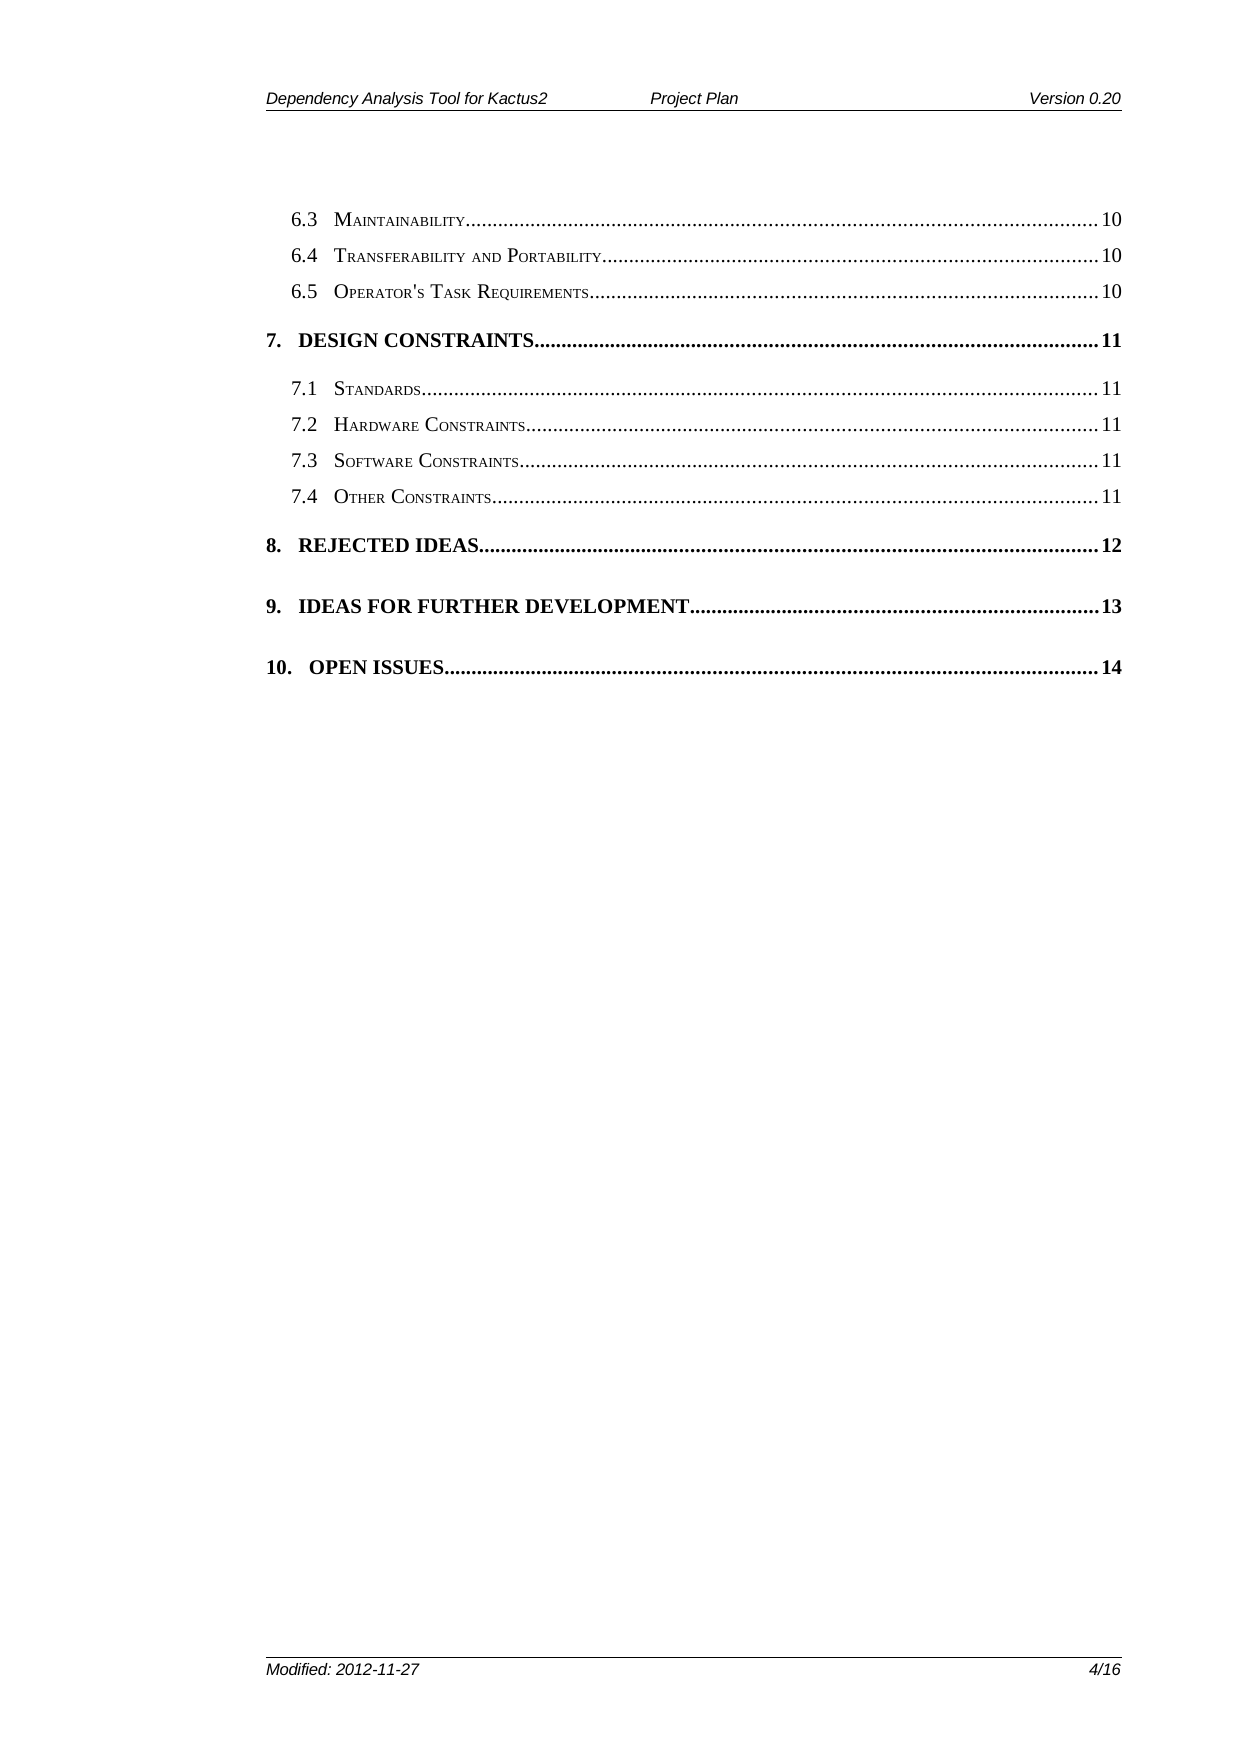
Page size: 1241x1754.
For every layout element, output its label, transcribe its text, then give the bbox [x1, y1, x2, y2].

text 6.3 Maintainability 10 [291, 207, 1122, 231]
text 7.3 Software Constraints 11 [291, 448, 1122, 472]
text 7.4 Other Constraints 11 [291, 484, 1122, 508]
text 7. Design Constraints 11 [266, 327, 1122, 351]
text 7.1 Standards 11 [291, 376, 1122, 400]
text 6.5 Operator's Task Requirements 10 [291, 279, 1122, 303]
text 7.2 Hardware Constraints 11 [291, 412, 1122, 436]
text 8. Rejected Ideas 12 [266, 533, 1122, 557]
text 9. Ideas for Further Development 13 [266, 594, 1122, 618]
text 10. Open Issues 14 [266, 655, 1122, 679]
text 6.4 Transferability and Portability 10 [291, 243, 1122, 267]
